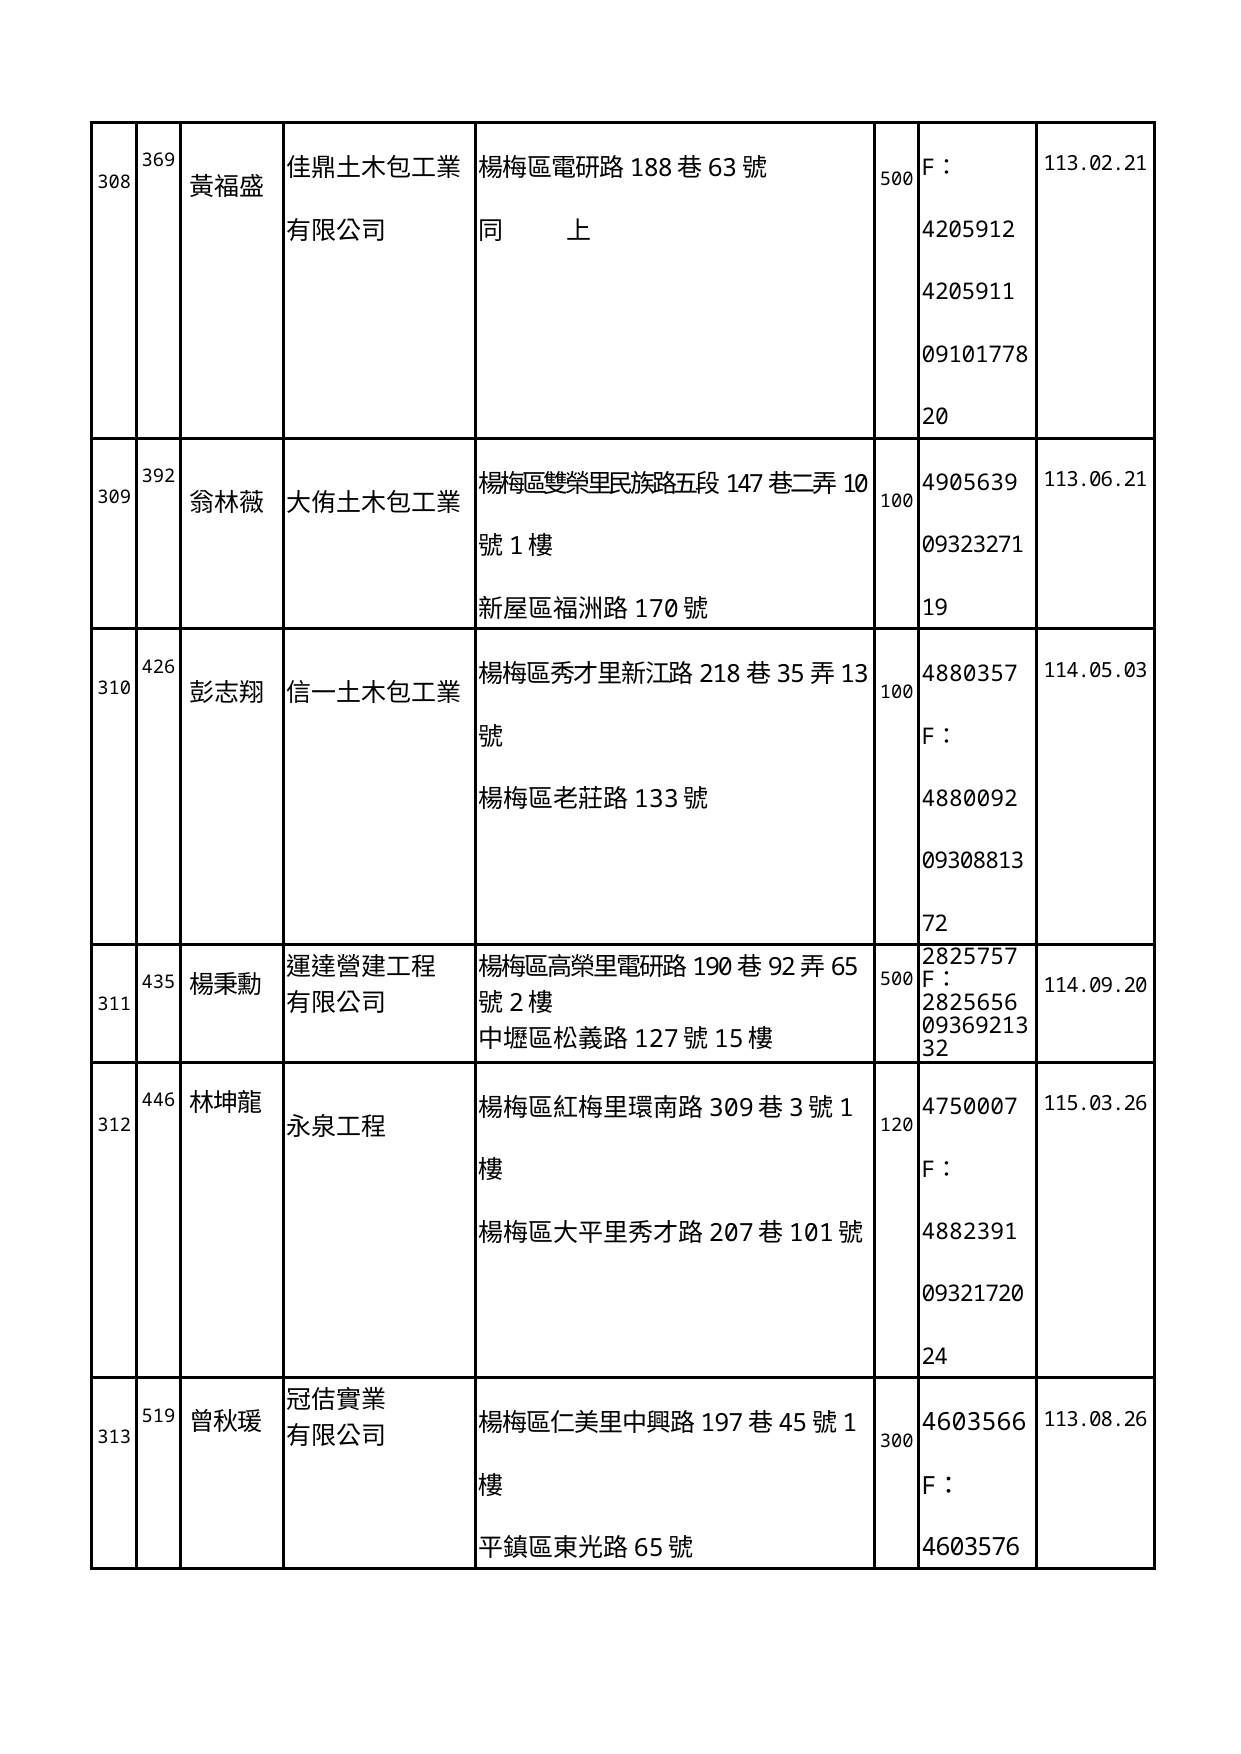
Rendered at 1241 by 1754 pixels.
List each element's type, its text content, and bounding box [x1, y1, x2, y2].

table_cell 4905639 0932327119 [920, 440, 1035, 627]
table_cell F：4205912 4205911 0910177820 [920, 124, 1035, 437]
table_cell 4750007 F：4882391 0932172024 [920, 1064, 1035, 1376]
table_cell 113.06.21 [1038, 440, 1153, 627]
table_cell 113.02.21 [1038, 124, 1153, 437]
table_cell 100 [876, 440, 917, 627]
table_cell 佳鼎土木包工業 有限公司 [285, 124, 474, 437]
table_cell 楊梅區電研路188巷63號 同 上 [477, 124, 873, 437]
table_cell 永泉工程 [285, 1064, 474, 1376]
table_cell 冠佶實業 有限公司 [285, 1379, 474, 1567]
table_cell 310 [93, 630, 135, 943]
table_cell 435 [138, 946, 179, 1061]
table_cell 392 [138, 440, 179, 627]
table_cell 黃福盛 [182, 124, 282, 437]
table_cell 100 [876, 630, 917, 943]
table_cell 楊梅區紅梅里環南路309巷3號1樓 楊梅區大平里秀才路207巷101號 [477, 1064, 873, 1376]
table_cell 308 [93, 124, 135, 437]
table_cell 500 [876, 946, 917, 1061]
table_cell 楊秉勳 [182, 946, 282, 1061]
table_cell 312 [93, 1064, 135, 1376]
table_cell 林坤龍 [182, 1064, 282, 1376]
table_cell 楊梅區雙榮里民族路五段147巷二弄10號1樓 新屋區福洲路170號 [477, 440, 873, 627]
table_cell 114.05.03 [1038, 630, 1153, 943]
table_cell 309 [93, 440, 135, 627]
table_cell 楊梅區秀才里新江路218巷35弄13號 楊梅區老莊路133號 [477, 630, 873, 943]
table_cell 311 [93, 946, 135, 1061]
table_cell 114.09.20 [1038, 946, 1153, 1061]
table_cell 369 [138, 124, 179, 437]
table_cell 楊梅區仁美里中興路197巷45號1樓 平鎮區東光路65號 [477, 1379, 873, 1567]
table_cell 4603566 F：4603576 [920, 1379, 1035, 1567]
table_cell 信一土木包工業 [285, 630, 474, 943]
table_cell 426 [138, 630, 179, 943]
table_cell 519 [138, 1379, 179, 1567]
table_cell 大侑土木包工業 [285, 440, 474, 627]
table_cell 運達營建工程 有限公司 [285, 946, 474, 1061]
table_cell 115.03.26 [1038, 1064, 1153, 1376]
table_cell 120 [876, 1064, 917, 1376]
table_cell 313 [93, 1379, 135, 1567]
table_cell 446 [138, 1064, 179, 1376]
table_cell 300 [876, 1379, 917, 1567]
table_cell 113.08.26 [1038, 1379, 1153, 1567]
table_cell 2825757 F：2825656 0936921332 [920, 946, 1035, 1061]
table_cell 楊梅區高榮里電研路190巷92弄65號2樓 中壢區松義路127號15樓 [477, 946, 873, 1061]
table_cell 彭志翔 [182, 630, 282, 943]
table_cell 4880357 F：4880092 0930881372 [920, 630, 1035, 943]
table_cell 500 [876, 124, 917, 437]
table_cell 曾秋瑗 [182, 1379, 282, 1567]
table_cell 翁林薇 [182, 440, 282, 627]
